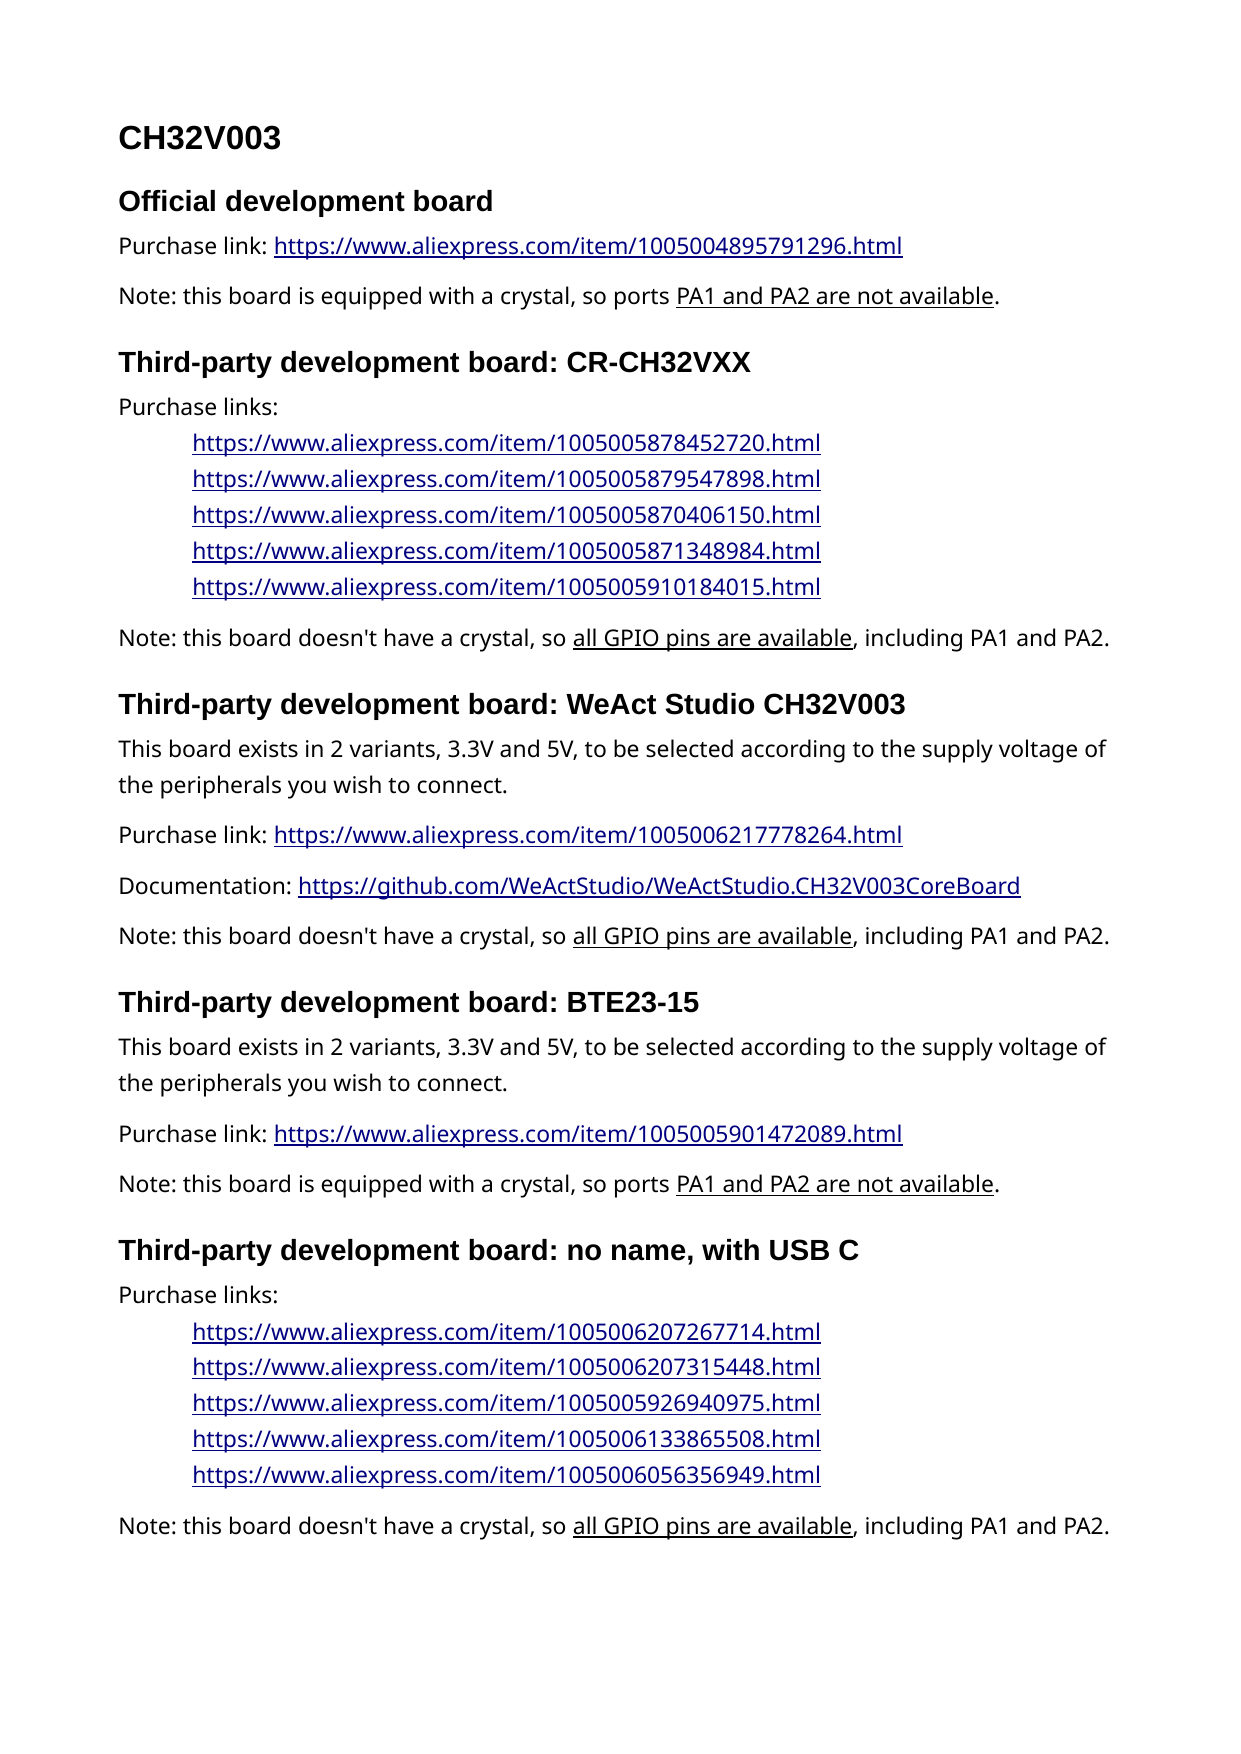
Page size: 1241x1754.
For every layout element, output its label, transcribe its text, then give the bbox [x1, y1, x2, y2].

text https://www.aliexpress.com/item/1005006207267714.html [192, 1315, 1122, 1347]
text Purchase link: https://www.aliexpress.com/item/1005005901472089.html [118, 1118, 1122, 1149]
text Note: this board doesn't have a crystal, so all GPIO pins are available, including PA1 and PA2. [118, 920, 1122, 951]
text Purchase link: https://www.aliexpress.com/item/1005006217778264.html [118, 819, 1122, 850]
subtitle Third-party development board: CR-CH32VXX [118, 345, 1122, 379]
text This board exists in 2 variants, 3.3V and 5V, to be selected according to the supply voltage of the peripherals you wish to connect. [118, 733, 1122, 800]
text https://www.aliexpress.com/item/1005006133865508.html [192, 1423, 1122, 1454]
text Purchase links: [118, 391, 1122, 423]
subtitle Third-party development board: no name, with USB C [118, 1233, 1122, 1267]
subtitle Third-party development board: WeAct Studio CH32V003 [118, 687, 1122, 720]
text Documentation: https://github.com/WeActStudio/WeActStudio.CH32V003CoreBoard [118, 870, 1122, 901]
text This board exists in 2 variants, 3.3V and 5V, to be selected according to the supply voltage of the peripherals you wish to connect. [118, 1031, 1122, 1098]
text https://www.aliexpress.com/item/1005005878452720.html [192, 427, 1122, 458]
subtitle CH32V003 [118, 118, 1122, 157]
text Note: this board is equipped with a crystal, so ports PA1 and PA2 are not available. [118, 280, 1122, 311]
text Note: this board doesn't have a crystal, so all GPIO pins are available, including PA1 and PA2. [118, 622, 1122, 653]
text Note: this board doesn't have a crystal, so all GPIO pins are available, including PA1 and PA2. [118, 1510, 1122, 1541]
text https://www.aliexpress.com/item/1005006056356949.html [192, 1459, 1122, 1490]
text https://www.aliexpress.com/item/1005005926940975.html [192, 1387, 1122, 1418]
subtitle Third-party development board: BTE23-15 [118, 985, 1122, 1019]
text Purchase links: [118, 1279, 1122, 1311]
text https://www.aliexpress.com/item/1005005910184015.html [192, 571, 1122, 602]
text https://www.aliexpress.com/item/1005006207315448.html [192, 1351, 1122, 1383]
text https://www.aliexpress.com/item/1005005871348984.html [192, 535, 1122, 566]
text Purchase link: https://www.aliexpress.com/item/1005004895791296.html [118, 230, 1122, 261]
text Note: this board is equipped with a crystal, so ports PA1 and PA2 are not available. [118, 1168, 1122, 1199]
subtitle Official development board [118, 184, 1122, 217]
text https://www.aliexpress.com/item/1005005879547898.html [192, 463, 1122, 494]
text https://www.aliexpress.com/item/1005005870406150.html [192, 499, 1122, 530]
